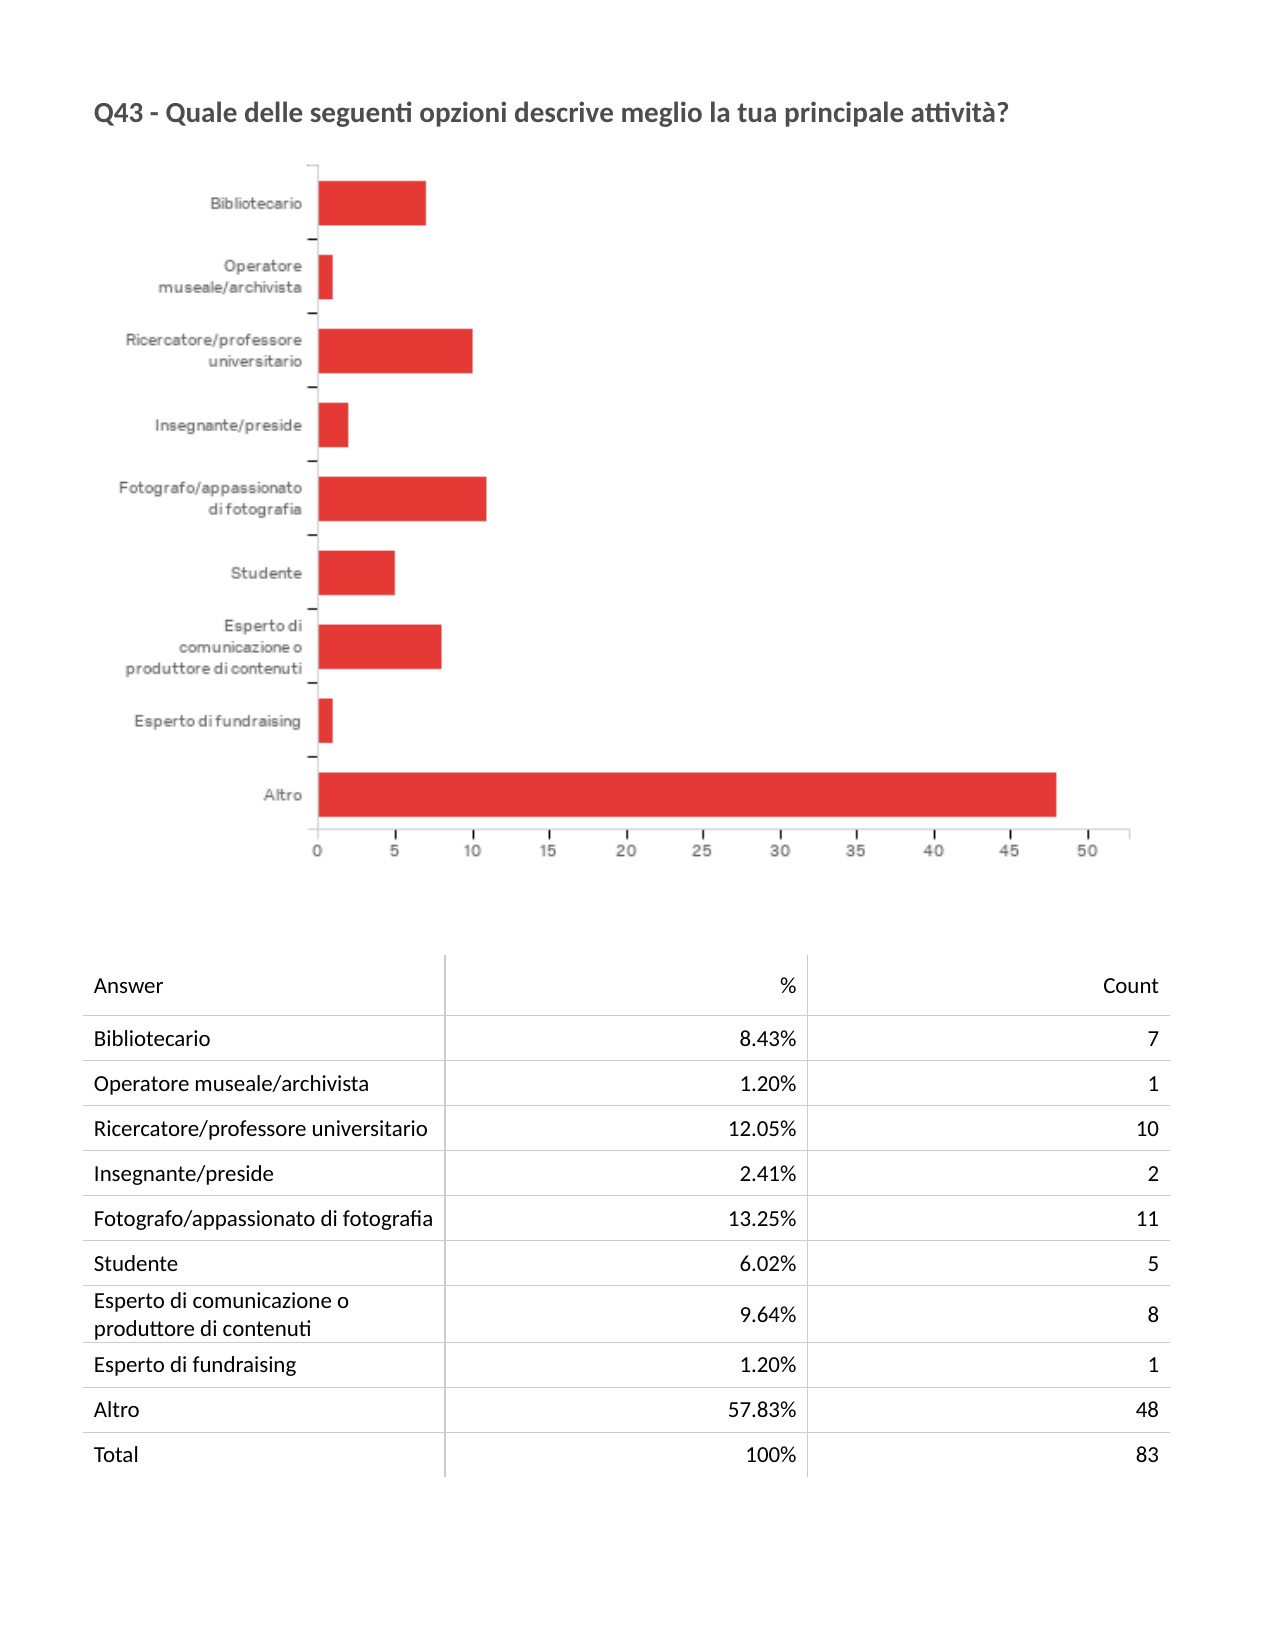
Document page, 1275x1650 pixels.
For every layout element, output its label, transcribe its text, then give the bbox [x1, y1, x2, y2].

table_cell Bibliotecario [83, 1016, 444, 1060]
table_cell 8.43% [446, 1016, 807, 1060]
table_cell 1.20% [446, 1343, 807, 1387]
table_cell Insegnante/preside [83, 1151, 444, 1195]
table_cell Esperto di fundraising [83, 1343, 444, 1387]
table_cell 6.02% [446, 1241, 807, 1285]
table_header Count [808, 955, 1170, 1015]
table_cell Esperto di comunicazione o produttore di contenuti [83, 1286, 444, 1342]
table_cell 1.20% [446, 1061, 807, 1105]
table_cell Operatore museale/archivista [83, 1061, 444, 1105]
table_cell 11 [808, 1196, 1170, 1240]
table_cell 48 [808, 1388, 1170, 1432]
table_cell 9.64% [446, 1286, 807, 1342]
table_cell 83 [808, 1433, 1170, 1477]
table_cell 57.83% [446, 1388, 807, 1432]
table_cell 7 [808, 1016, 1170, 1060]
table_cell Studente [83, 1241, 444, 1285]
table_cell Altro [83, 1388, 444, 1432]
table_cell 2.41% [446, 1151, 807, 1195]
table_header Answer [83, 955, 444, 1015]
table_cell 8 [808, 1286, 1170, 1342]
table_cell 10 [808, 1106, 1170, 1150]
table_cell 5 [808, 1241, 1170, 1285]
table_header % [446, 955, 807, 1015]
table_cell Fotografo/appassionato di fotografia [83, 1196, 444, 1240]
table_cell 2 [808, 1151, 1170, 1195]
table_cell 13.25% [446, 1196, 807, 1240]
table_cell Ricercatore/professore universitario [83, 1106, 444, 1150]
text Q43 - Quale delle seguenti opzioni descrive meglio la tua principale attività? [94, 94, 1181, 129]
table_cell 100% [446, 1433, 807, 1477]
table_cell 12.05% [446, 1106, 807, 1150]
table_cell Total [83, 1433, 444, 1477]
table_cell 1 [808, 1343, 1170, 1387]
table_cell 1 [808, 1061, 1170, 1105]
picture [93, 155, 1181, 878]
